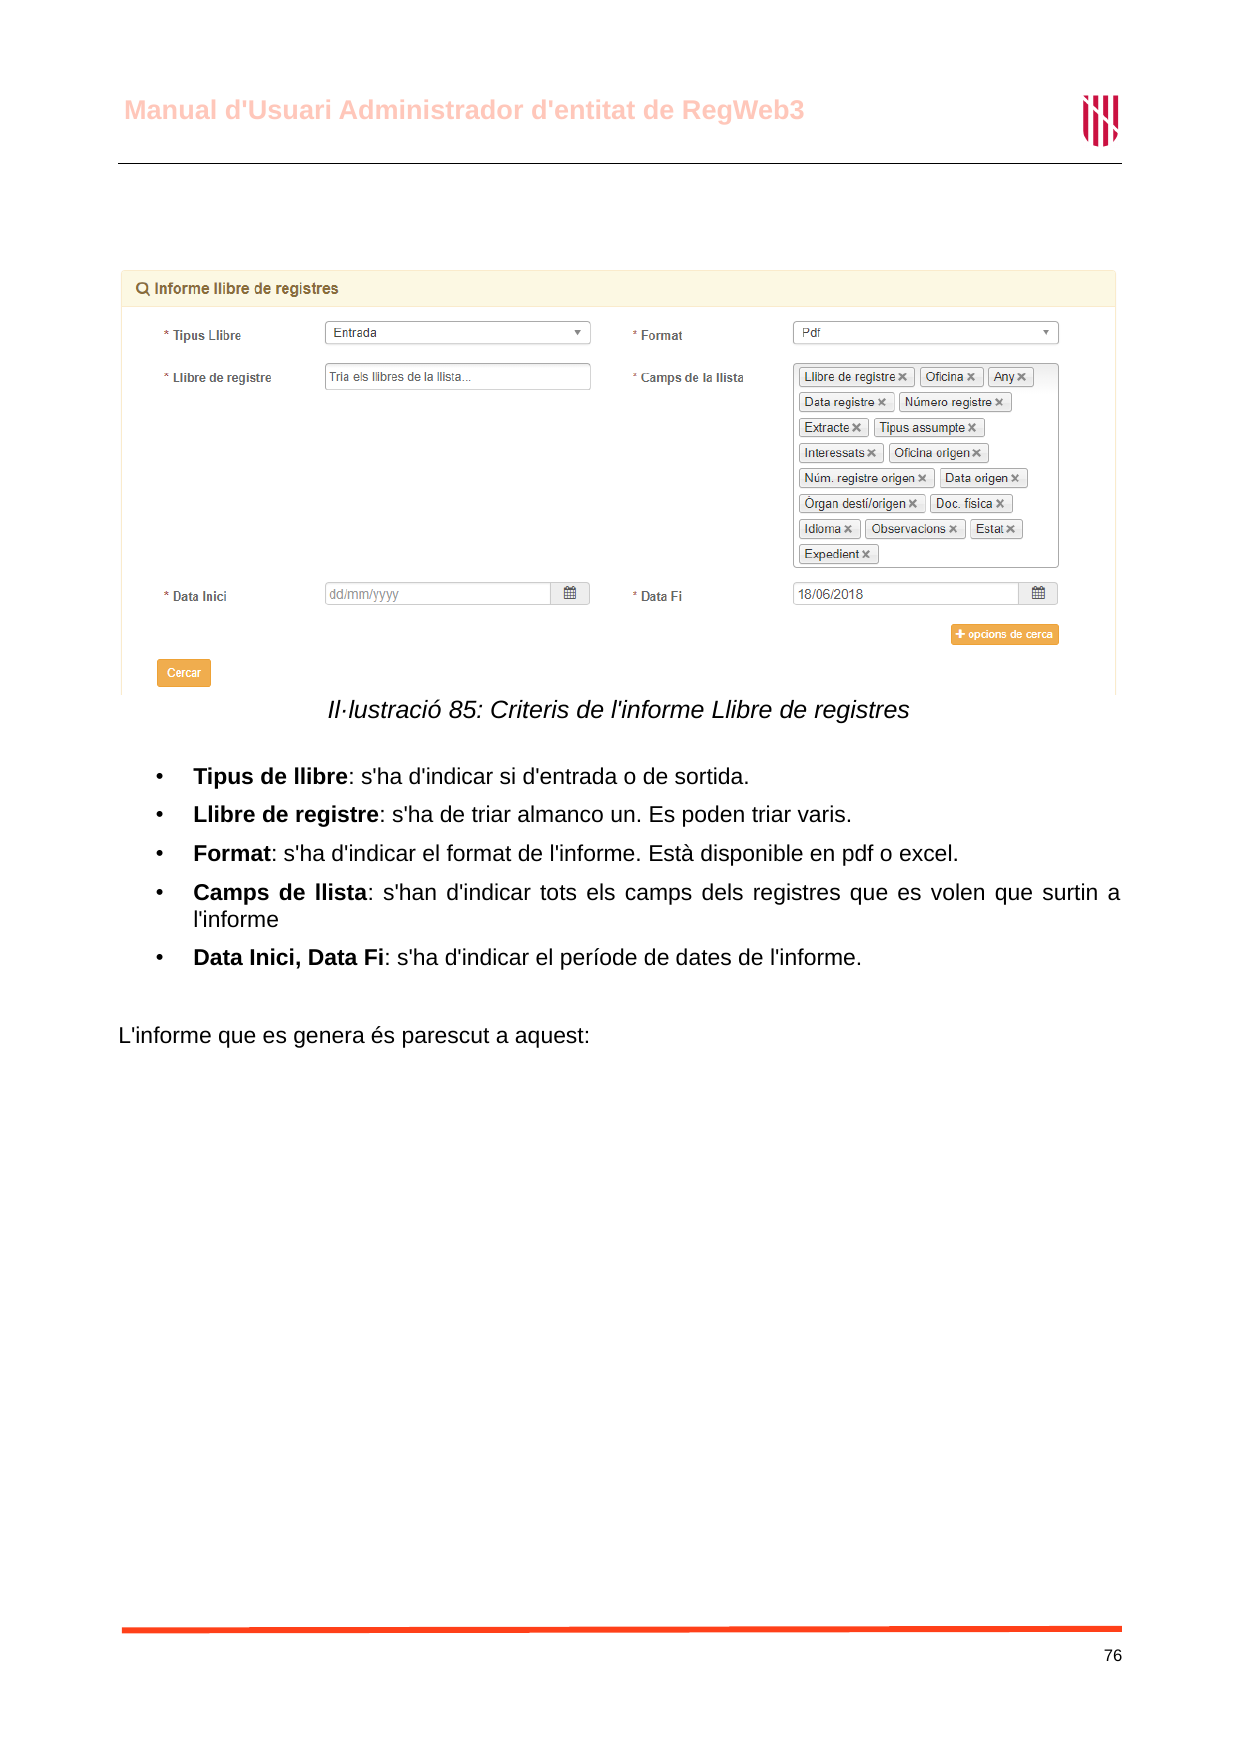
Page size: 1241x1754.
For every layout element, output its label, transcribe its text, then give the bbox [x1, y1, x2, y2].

list Tipus de llibre: s'ha d'indicar si d'entrada o de sortida. [156, 763, 1122, 789]
list Camps de llista: s'han d'indicar tots els camps dels registres que es volen que surtin a l'informe [156, 879, 1122, 932]
list Data Inici, Data Fi: s'ha d'indicar el període de dates de l'informe. [156, 944, 1122, 971]
list Format: s'ha d'indicar el format de l'informe. Està disponible en pdf o excel. [156, 840, 1122, 867]
text Il·lustració 85: Criteris de l'informe Llibre de registres [118, 695, 1122, 723]
picture [1080, 93, 1121, 148]
text L'informe que es genera és parescut a aquest: [118, 1022, 1122, 1048]
list Llibre de registre: s'ha de triar almanco un. Es poden triar varis. [156, 801, 1122, 828]
picture [118, 267, 1123, 695]
